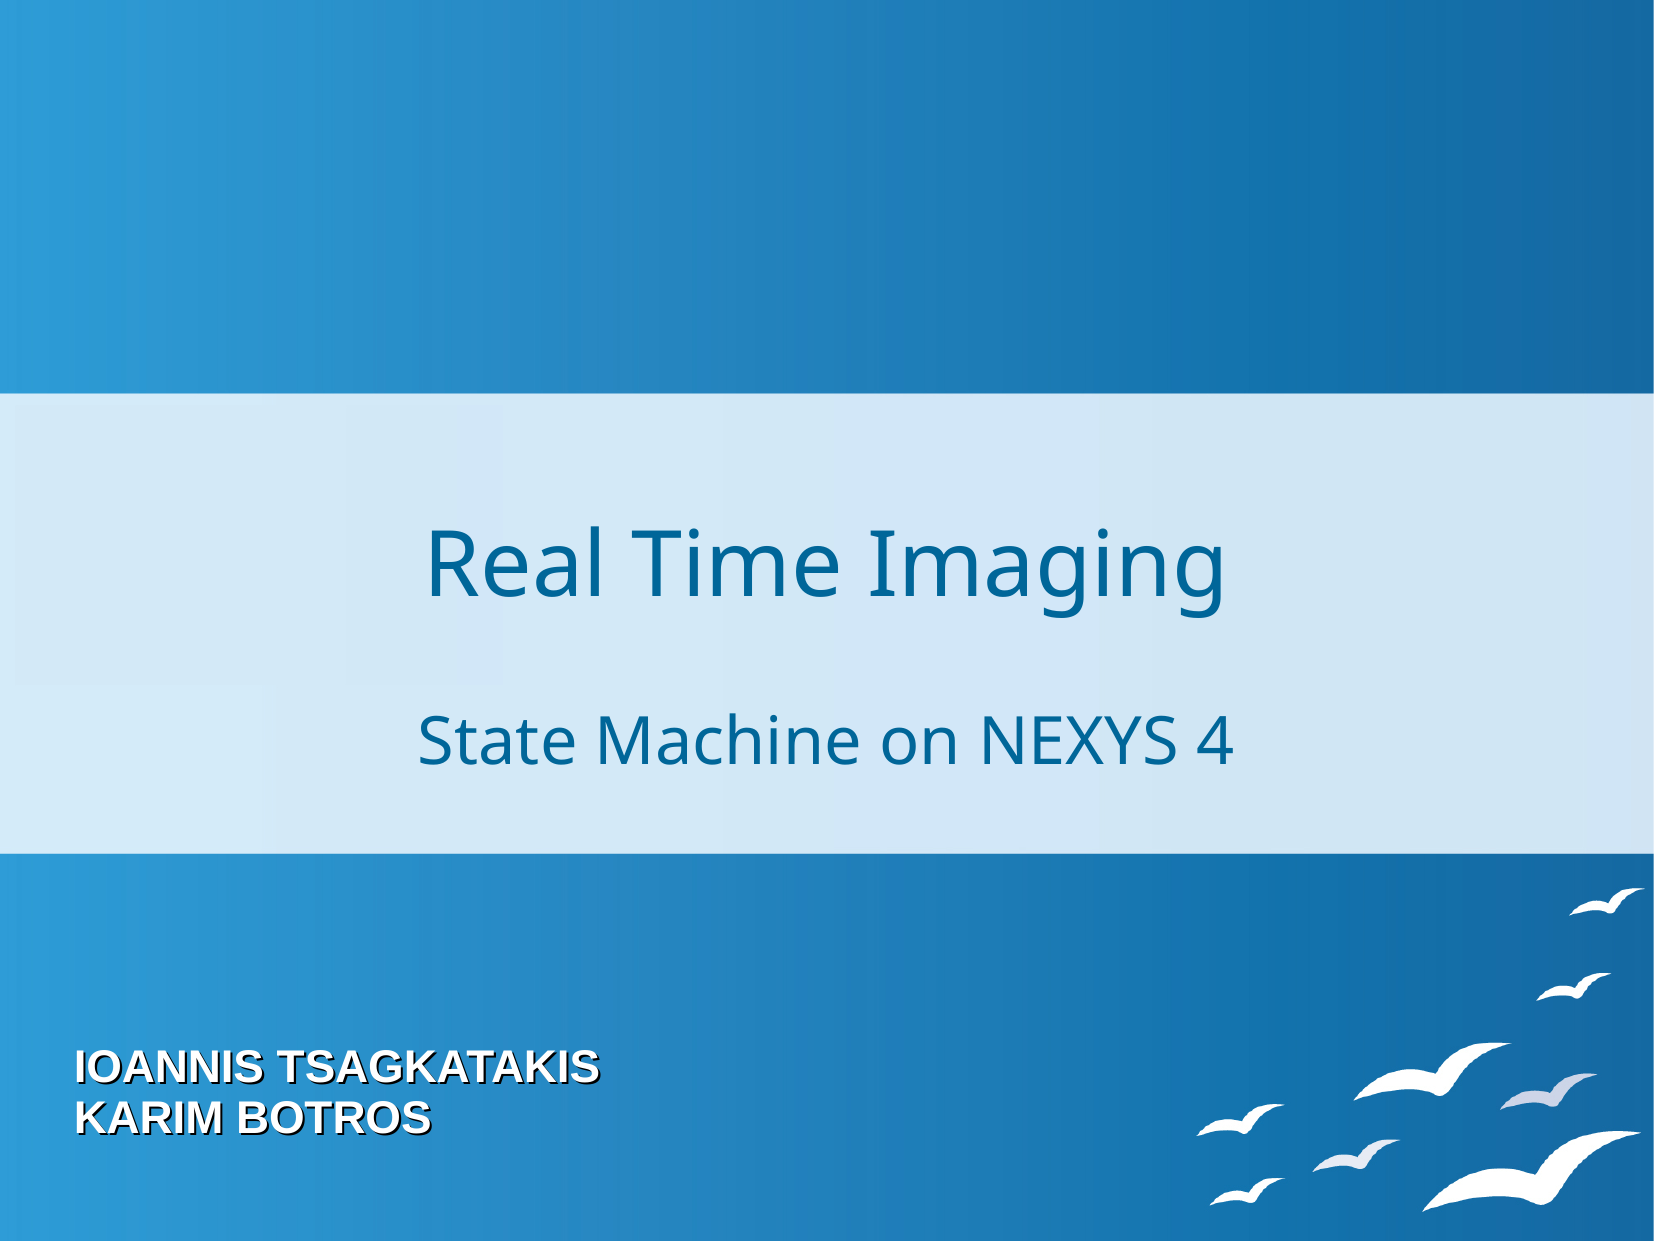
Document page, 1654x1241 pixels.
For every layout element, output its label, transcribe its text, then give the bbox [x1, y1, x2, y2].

picture [0, 0, 1654, 1241]
subtitle State Machine on NEXYS 4 [247, 649, 1407, 827]
title Real Time Imaging [122, 484, 1531, 639]
text_box IOANNIS TSAGKATAKIS KARIM BOTROS [59, 1033, 680, 1190]
